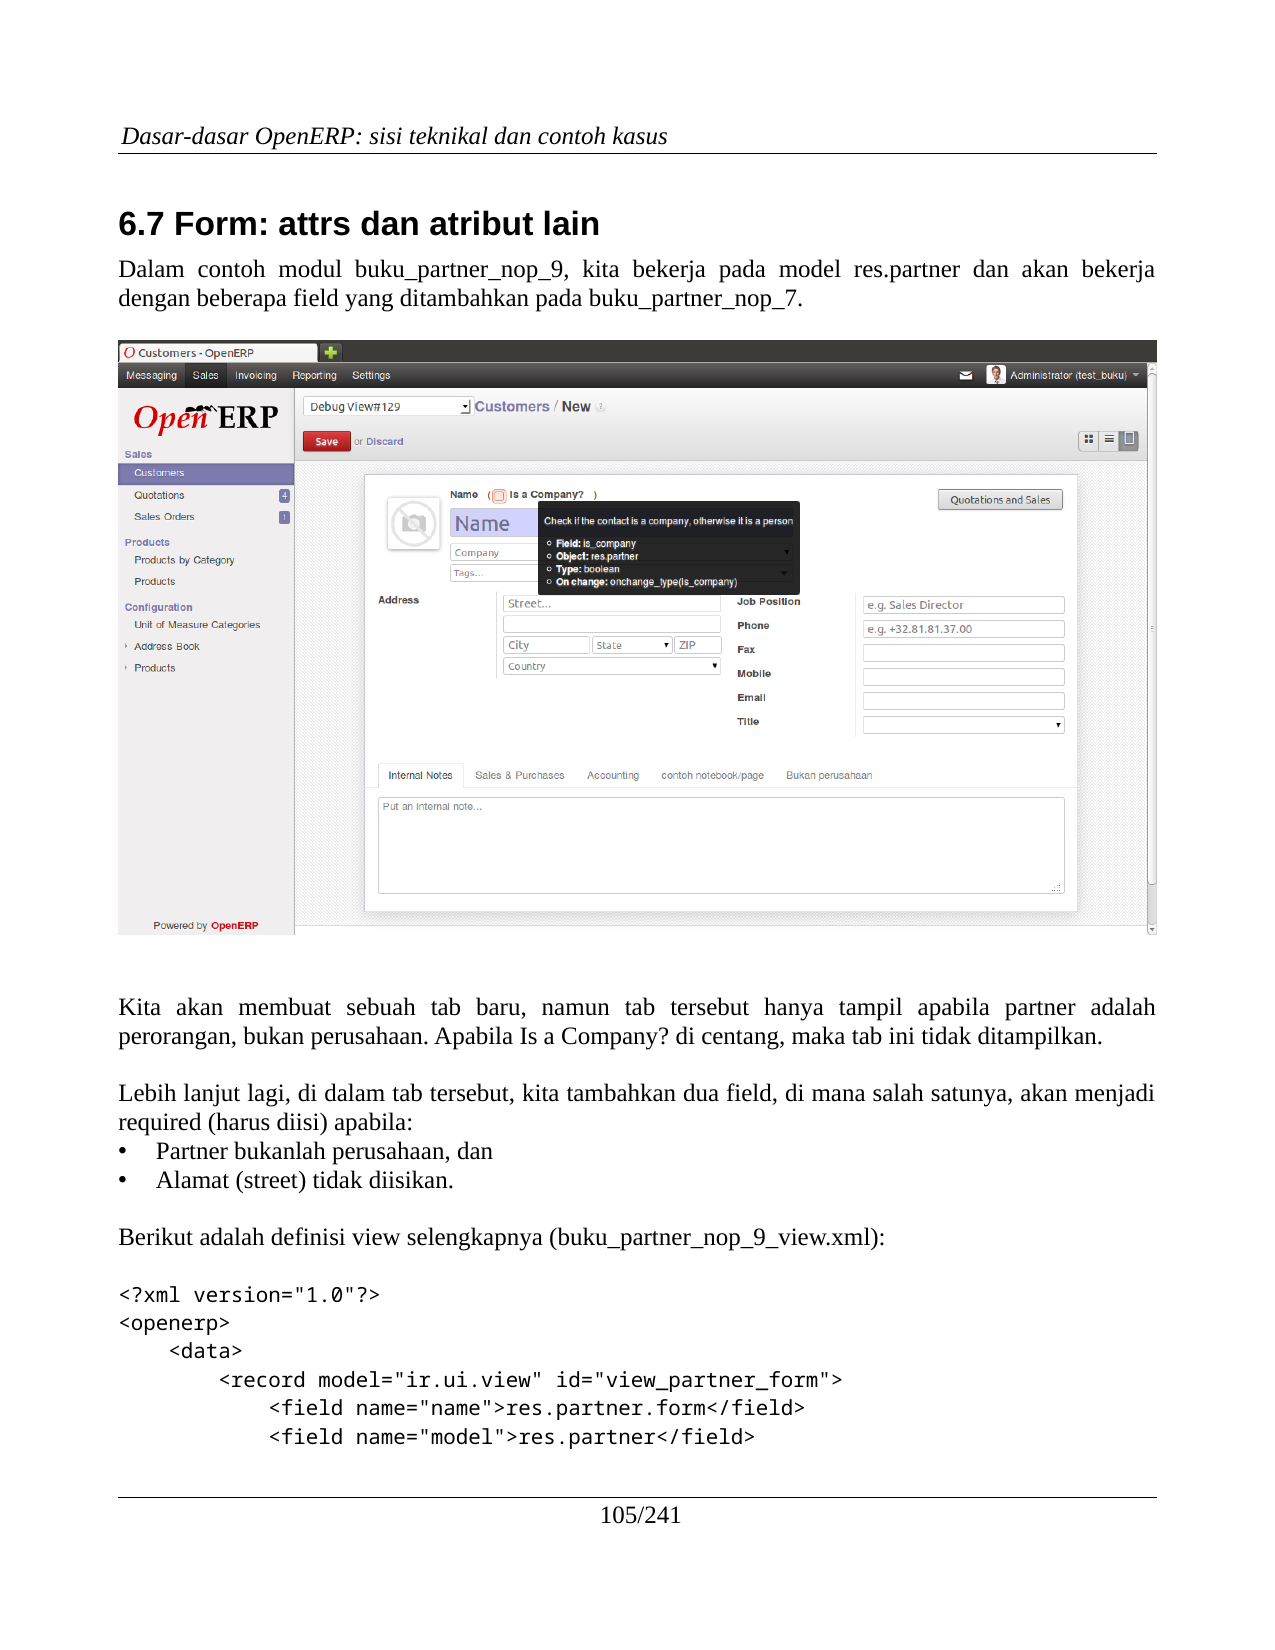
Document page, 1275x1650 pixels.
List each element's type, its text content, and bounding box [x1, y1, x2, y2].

text <field name="model">res.partner</field> [118, 1422, 1157, 1450]
text Dalam contoh modul buku_partner_nop_9, kita bekerja pada model res.partner dan akan bekerja dengan beberapa field yang ditambahkan pada buku_partner_nop_7. [118, 254, 1157, 312]
text Kita akan membuat sebuah tab baru, namun tab tersebut hanya tampil apabila partner adalah perorangan, bukan perusahaan. Apabila Is a Company? di centang, maka tab ini tidak ditampilkan. [118, 992, 1157, 1050]
list Partner bukanlah perusahaan, dan [118, 1136, 1157, 1165]
subtitle 6.7 Form: attrs dan atribut lain [118, 203, 1157, 242]
picture [118, 340, 1157, 935]
text Berikut adalah definisi view selengkapnya (buku_partner_nop_9_view.xml): [118, 1222, 1157, 1251]
text <field name="name">res.partner.form</field> [118, 1393, 1157, 1422]
text Lebih lanjut lagi, di dalam tab tersebut, kita tambahkan dua field, di mana salah satunya, akan menjadi required (harus diisi) apabila: [118, 1078, 1157, 1136]
text <openerp> [118, 1308, 1157, 1337]
text <?xml version="1.0"?> [118, 1280, 1157, 1308]
list Alamat (street) tidak diisikan. [118, 1165, 1157, 1193]
text <data> [118, 1337, 1157, 1365]
text <record model="ir.ui.view" id="view_partner_form"> [118, 1365, 1157, 1393]
